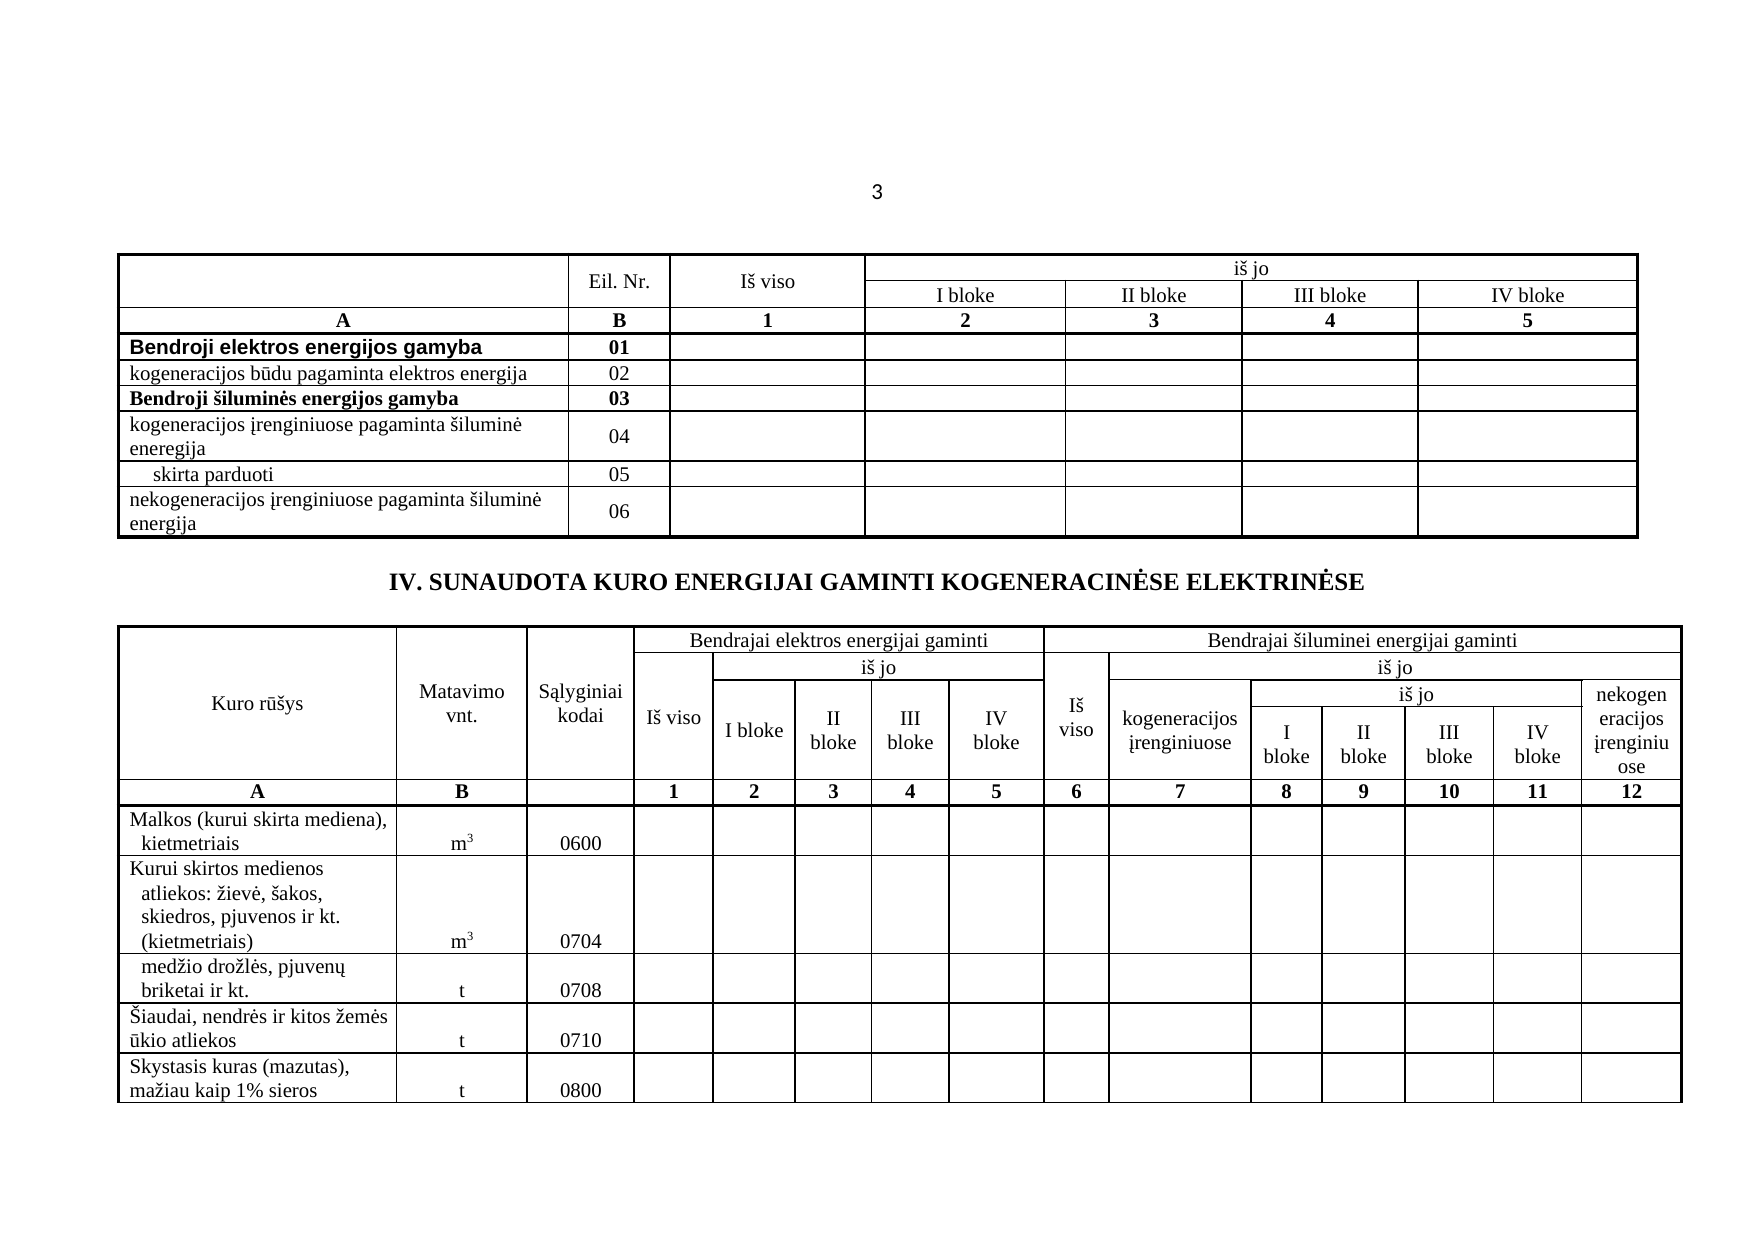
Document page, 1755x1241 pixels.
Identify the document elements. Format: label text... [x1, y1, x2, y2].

table_cell [1419, 412, 1636, 460]
table_cell 02 [569, 361, 669, 385]
table_cell Skystasis kuras (mazutas), mažiau kaip 1% sieros [120, 1054, 396, 1102]
table_cell [1110, 1004, 1250, 1052]
table_cell 0708 [528, 954, 633, 1002]
table_header Sąlyginiai kodai [528, 628, 633, 778]
table_cell Iš viso [1045, 653, 1108, 778]
table_cell 2 [714, 780, 794, 803]
table_cell 4 [872, 780, 948, 803]
table_cell [1110, 954, 1250, 1002]
table_cell I bloke [866, 281, 1065, 307]
table_cell [950, 1004, 1043, 1052]
table_cell [635, 1004, 712, 1052]
table_cell iš jo [714, 653, 1043, 679]
table_cell IV bloke [950, 681, 1043, 778]
table_cell III bloke [872, 681, 948, 778]
table_cell 1 [671, 308, 864, 332]
text IV. SUNAUDOTA KURO ENERGIJAI GAMINTI KOGENERACINĖSE ELEKTRINĖSE [118, 567, 1636, 596]
table_cell [1066, 361, 1241, 385]
table_cell 3 [1066, 308, 1241, 332]
table_cell [1045, 807, 1108, 855]
table_cell kogeneracijos įrenginiuose pagaminta šiluminė eneregija [120, 412, 568, 460]
table_cell [1323, 1004, 1404, 1052]
table_cell [1406, 807, 1493, 855]
table_cell [1582, 807, 1680, 855]
table_cell [1494, 1054, 1581, 1102]
table_cell [714, 954, 794, 1002]
table_cell [1110, 856, 1250, 953]
table_cell [1419, 487, 1636, 535]
table_cell [1323, 954, 1404, 1002]
table_cell [635, 954, 712, 1002]
table_cell II bloke [1323, 707, 1404, 778]
table_cell t [397, 954, 526, 1002]
table_cell [1252, 807, 1321, 855]
table_cell [872, 954, 948, 1002]
table_cell [1252, 1054, 1321, 1102]
table_cell [1110, 807, 1250, 855]
table_cell [1066, 487, 1241, 535]
table_cell III bloke [1406, 707, 1493, 778]
table_cell Šiaudai, nendrės ir kitos žemės ūkio atliekos [120, 1004, 396, 1052]
table_cell [796, 954, 871, 1002]
table_cell 12 [1582, 780, 1680, 803]
table_cell [1494, 954, 1581, 1002]
table_cell 05 [569, 462, 669, 486]
table_cell 9 [1323, 780, 1404, 803]
table_cell nekogeneracijos įrenginiuose [1582, 680, 1680, 778]
table_cell [796, 1054, 871, 1102]
table_cell [1419, 335, 1636, 359]
table_cell [671, 386, 864, 410]
table_cell 4 [1243, 308, 1417, 332]
table_cell 2 [866, 308, 1065, 332]
table_cell t [397, 1004, 526, 1052]
table_cell [1066, 412, 1241, 460]
table_cell [1066, 386, 1241, 410]
table_cell [1494, 1004, 1581, 1052]
table_cell [950, 1054, 1043, 1102]
table_cell [1406, 856, 1493, 953]
table_cell III bloke [1243, 281, 1417, 307]
table_cell [796, 856, 871, 953]
table_cell [635, 807, 712, 855]
table_cell 01 [569, 335, 669, 359]
table_cell 0600 [528, 807, 633, 855]
table_cell [1243, 386, 1417, 410]
table_cell [866, 386, 1065, 410]
table_header iš jo [866, 256, 1636, 279]
table_cell 10 [1406, 780, 1493, 803]
table_cell [1243, 361, 1417, 385]
table_cell [1419, 361, 1636, 385]
table_cell [714, 1004, 794, 1052]
table_cell II bloke [796, 681, 871, 778]
table_cell [1406, 1004, 1493, 1052]
table_cell [796, 1004, 871, 1052]
table_cell [1066, 335, 1241, 359]
table_cell [714, 856, 794, 953]
table_cell iš jo [1252, 681, 1581, 706]
table_header [120, 256, 568, 307]
table_cell iš jo [1110, 653, 1680, 679]
table_cell IV bloke [1419, 281, 1636, 307]
table_cell [1252, 954, 1321, 1002]
table_cell IV bloke [1494, 707, 1581, 778]
table_cell [528, 780, 633, 803]
table_cell Malkos (kurui skirta mediena), kietmetriais [120, 807, 396, 855]
table_cell [714, 1054, 794, 1102]
table_cell [635, 1054, 712, 1102]
table_cell [1045, 1054, 1108, 1102]
table_header Kuro rūšys [120, 628, 396, 778]
table_cell [1045, 856, 1108, 953]
table_cell [950, 954, 1043, 1002]
table_cell [1419, 386, 1636, 410]
table_cell [1045, 954, 1108, 1002]
table_cell [714, 807, 794, 855]
table_cell Kurui skirtos medienos atliekos: žievė, šakos, skiedros, pjuvenos ir kt. (kietmetriais) [120, 856, 396, 953]
table_cell 6 [1045, 780, 1108, 803]
table_cell [950, 807, 1043, 855]
table_cell [671, 361, 864, 385]
table_cell B [569, 308, 669, 332]
table_cell m3 [397, 807, 526, 855]
table_cell m3 [397, 856, 526, 953]
table_header Bendrajai elektros energijai gaminti [635, 628, 1043, 652]
table_cell [1582, 1004, 1680, 1052]
table_cell [950, 856, 1043, 953]
table_header Eil. Nr. [569, 256, 669, 307]
table_cell 5 [1419, 308, 1636, 332]
table_cell [1323, 856, 1404, 953]
table_cell 7 [1110, 780, 1250, 803]
table_cell [671, 462, 864, 486]
table_cell Bendroji elektros energijos gamyba [120, 335, 568, 359]
table_cell [872, 807, 948, 855]
table_cell 06 [569, 487, 669, 535]
table_cell 5 [950, 780, 1043, 803]
table_cell [1494, 856, 1581, 953]
table_cell 0704 [528, 856, 633, 953]
table_cell [671, 487, 864, 535]
table_cell [1243, 412, 1417, 460]
table_cell [1243, 487, 1417, 535]
table_cell [1406, 954, 1493, 1002]
table_header Matavimo vnt. [397, 628, 526, 778]
table_cell I bloke [714, 681, 794, 778]
table_cell [1243, 335, 1417, 359]
table_cell [1419, 462, 1636, 486]
table_cell B [397, 780, 526, 803]
table_cell A [120, 308, 568, 332]
table_cell kogeneracijos įrenginiuose [1110, 680, 1250, 778]
table_cell t [397, 1054, 526, 1102]
table_cell [1323, 807, 1404, 855]
table_cell [866, 487, 1065, 535]
table_cell Bendroji šiluminės energijos gamyba [120, 386, 568, 410]
table_cell [796, 807, 871, 855]
table_cell skirta parduoti [120, 462, 568, 486]
table_cell [872, 1054, 948, 1102]
table_cell 04 [569, 412, 669, 460]
table_cell [1323, 1054, 1404, 1102]
table_cell 0800 [528, 1054, 633, 1102]
table_header Bendrajai šiluminei energijai gaminti [1045, 628, 1680, 652]
table_cell [671, 412, 864, 460]
table_cell A [120, 780, 396, 803]
table_cell 0710 [528, 1004, 633, 1052]
table_header Iš viso [671, 256, 864, 307]
table_cell [872, 1004, 948, 1052]
table_cell 11 [1494, 780, 1581, 803]
table_cell [1110, 1054, 1250, 1102]
table_cell [1252, 1004, 1321, 1052]
table_cell I bloke [1252, 707, 1321, 778]
table_cell 03 [569, 386, 669, 410]
table_cell [635, 856, 712, 953]
table_cell [872, 856, 948, 953]
table_cell II bloke [1066, 281, 1241, 307]
table_cell [866, 462, 1065, 486]
table_cell Iš viso [635, 653, 712, 778]
table_cell [1582, 856, 1680, 953]
table_cell [1045, 1004, 1108, 1052]
table_cell [1406, 1054, 1493, 1102]
table_cell [866, 412, 1065, 460]
table_cell [866, 335, 1065, 359]
table_cell [1243, 462, 1417, 486]
table_cell medžio drožlės, pjuvenų briketai ir kt. [120, 954, 396, 1002]
table_cell [1252, 856, 1321, 953]
table_cell [1494, 807, 1581, 855]
table_cell kogeneracijos būdu pagaminta elektros energija [120, 361, 568, 385]
table_cell nekogeneracijos įrenginiuose pagaminta šiluminė energija [120, 487, 568, 535]
table_cell [1582, 954, 1680, 1002]
table_cell 8 [1252, 780, 1321, 803]
table_cell [671, 335, 864, 359]
table_cell 3 [796, 780, 871, 803]
table_cell 1 [635, 780, 712, 803]
table_cell [1066, 462, 1241, 486]
table_cell [866, 361, 1065, 385]
table_cell [1582, 1054, 1680, 1102]
